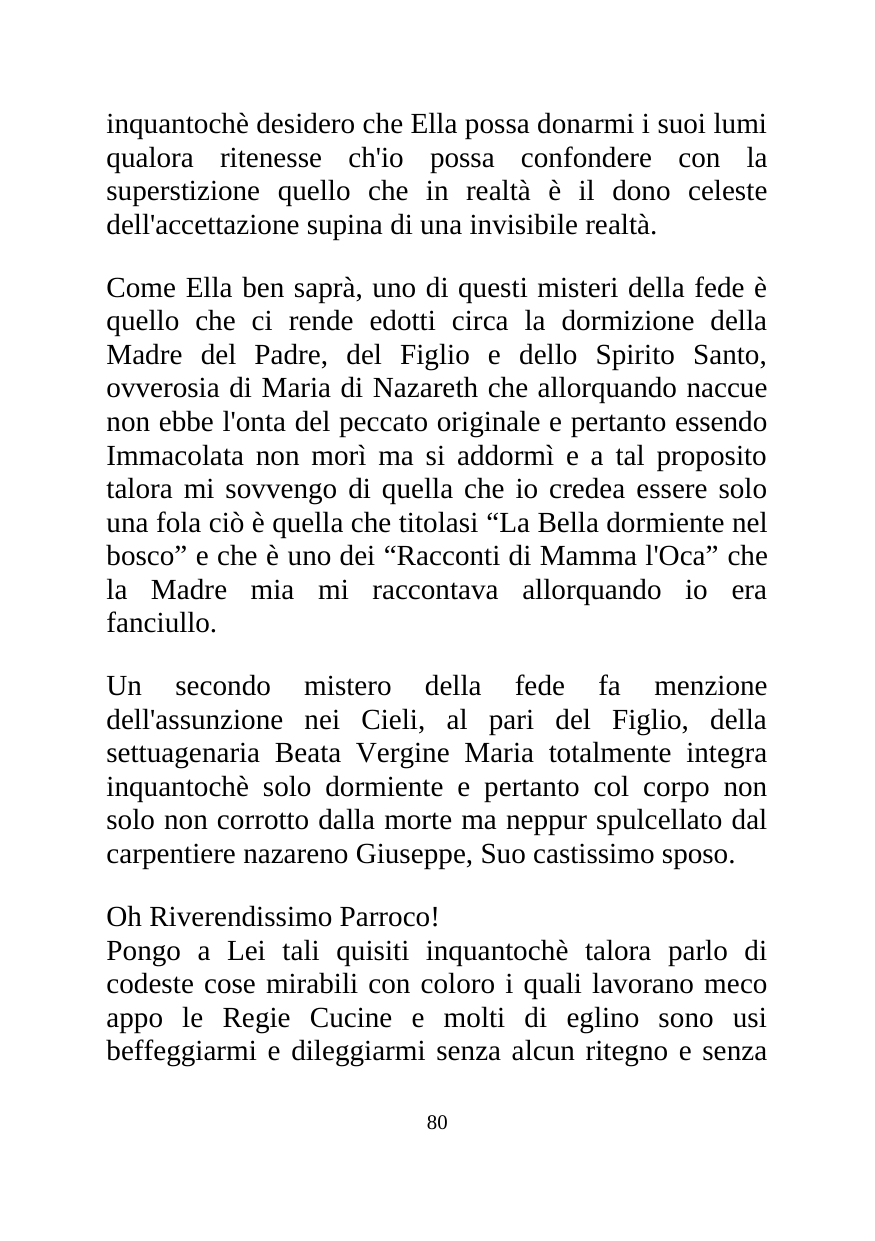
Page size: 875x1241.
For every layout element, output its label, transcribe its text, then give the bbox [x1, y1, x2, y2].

text Pongo a Lei tali quisiti inquantochè talora parlo di codeste cose mirabili con coloro i quali lavorano meco appo le Regie Cucine e molti di eglino sono usi beffeggiarmi e dileggiarmi senza alcun ritegno e senza [106, 933, 768, 1067]
text Un secondo mistero della fede fa menzione dell'assunzione nei Cieli, al pari del Figlio, della settuagenaria Beata Vergine Maria totalmente integra inquantochè solo dormiente e pertanto col corpo non solo non corrotto dalla morte ma neppur spulcellato dal carpentiere nazareno Giuseppe, Suo castissimo sposo. [106, 668, 768, 869]
text Oh Riverendissimo Parroco! [106, 899, 768, 933]
text Come Ella ben saprà, uno di questi misteri della fede è quello che ci rende edotti circa la dormizione della Madre del Padre, del Figlio e dello Spirito Santo, ovverosia di Maria di Nazareth che allorquando naccue non ebbe l'onta del peccato originale e pertanto essendo Immacolata non morì ma si addormì e a tal proposito talora mi sovvengo di quella che io credea essere solo una fola ciò è quella che titolasi “La Bella dormiente nel bosco” e che è uno dei “Racconti di Mamma l'Oca” che la Madre mia mi raccontava allorquando io era fanciullo. [106, 270, 768, 639]
text inquantochè desidero che Ella possa donarmi i suoi lumi qualora ritenesse ch'io possa confondere con la superstizione quello che in realtà è il dono celeste dell'accettazione supina di una invisibile realtà. [106, 106, 768, 240]
